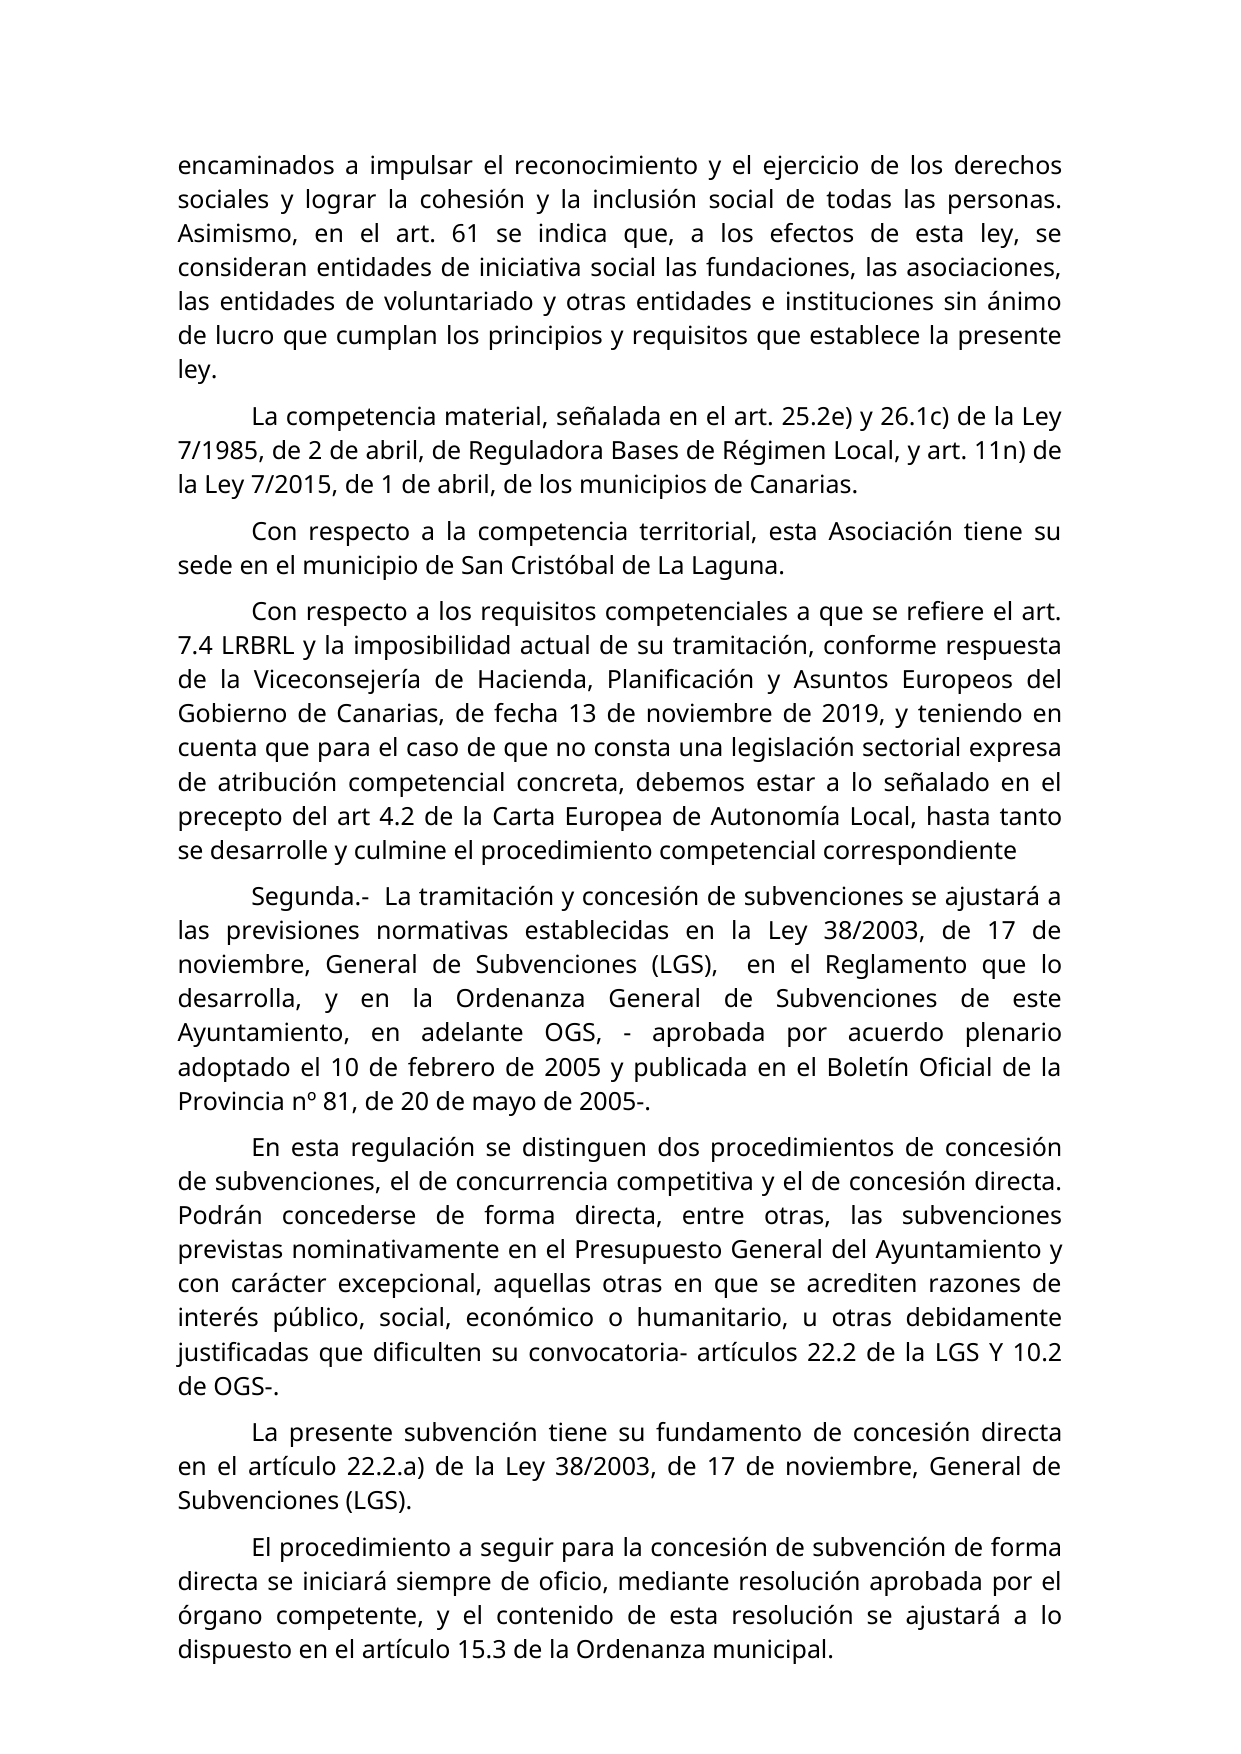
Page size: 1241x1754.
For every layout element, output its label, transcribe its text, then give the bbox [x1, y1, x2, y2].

text Con respecto a la competencia territorial, esta Asociación tiene su sede en el municipio de San Cristóbal de La Laguna. [177, 513, 1063, 581]
text En esta regulación se distinguen dos procedimientos de concesión de subvenciones, el de concurrencia competitiva y el de concesión directa. Podrán concederse de forma directa, entre otras, las subvenciones previstas nominativamente en el Presupuesto General del Ayuntamiento y con carácter excepcional, aquellas otras en que se acrediten razones de interés público, social, económico o humanitario, u otras debidamente justificadas que dificulten su convocatoria- artículos 22.2 de la LGS Y 10.2 de OGS-. [177, 1130, 1063, 1402]
text El procedimiento a seguir para la concesión de subvención de forma directa se iniciará siempre de oficio, mediante resolución aprobada por el órgano competente, y el contenido de esta resolución se ajustará a lo dispuesto en el artículo 15.3 de la Ordenanza municipal. [177, 1529, 1063, 1666]
text encaminados a impulsar el reconocimiento y el ejercicio de los derechos sociales y lograr la cohesión y la inclusión social de todas las personas. Asimismo, en el art. 61 se indica que, a los efectos de esta ley, se consideran entidades de iniciativa social las fundaciones, las asociaciones, las entidades de voluntariado y otras entidades e instituciones sin ánimo de lucro que cumplan los principios y requisitos que establece la presente ley. [177, 148, 1063, 386]
text Segunda.- La tramitación y concesión de subvenciones se ajustará a las previsiones normativas establecidas en la Ley 38/2003, de 17 de noviembre, General de Subvenciones (LGS), en el Reglamento que lo desarrolla, y en la Ordenanza General de Subvenciones de este Ayuntamiento, en adelante OGS, - aprobada por acuerdo plenario adoptado el 10 de febrero de 2005 y publicada en el Boletín Oficial de la Provincia nº 81, de 20 de mayo de 2005-. [177, 879, 1063, 1117]
text La presente subvención tiene su fundamento de concesión directa en el artículo 22.2.a) de la Ley 38/2003, de 17 de noviembre, General de Subvenciones (LGS). [177, 1415, 1063, 1517]
text La competencia material, señalada en el art. 25.2e) y 26.1c) de la Ley 7/1985, de 2 de abril, de Reguladora Bases de Régimen Local, y art. 11n) de la Ley 7/2015, de 1 de abril, de los municipios de Canarias. [177, 398, 1063, 501]
text Con respecto a los requisitos competenciales a que se refiere el art. 7.4 LRBRL y la imposibilidad actual de su tramitación, conforme respuesta de la Viceconsejería de Hacienda, Planificación y Asuntos Europeos del Gobierno de Canarias, de fecha 13 de noviembre de 2019, y teniendo en cuenta que para el caso de que no consta una legislación sectorial expresa de atribución competencial concreta, debemos estar a lo señalado en el precepto del art 4.2 de la Carta Europea de Autonomía Local, hasta tanto se desarrolle y culmine el procedimiento competencial correspondiente [177, 594, 1063, 866]
